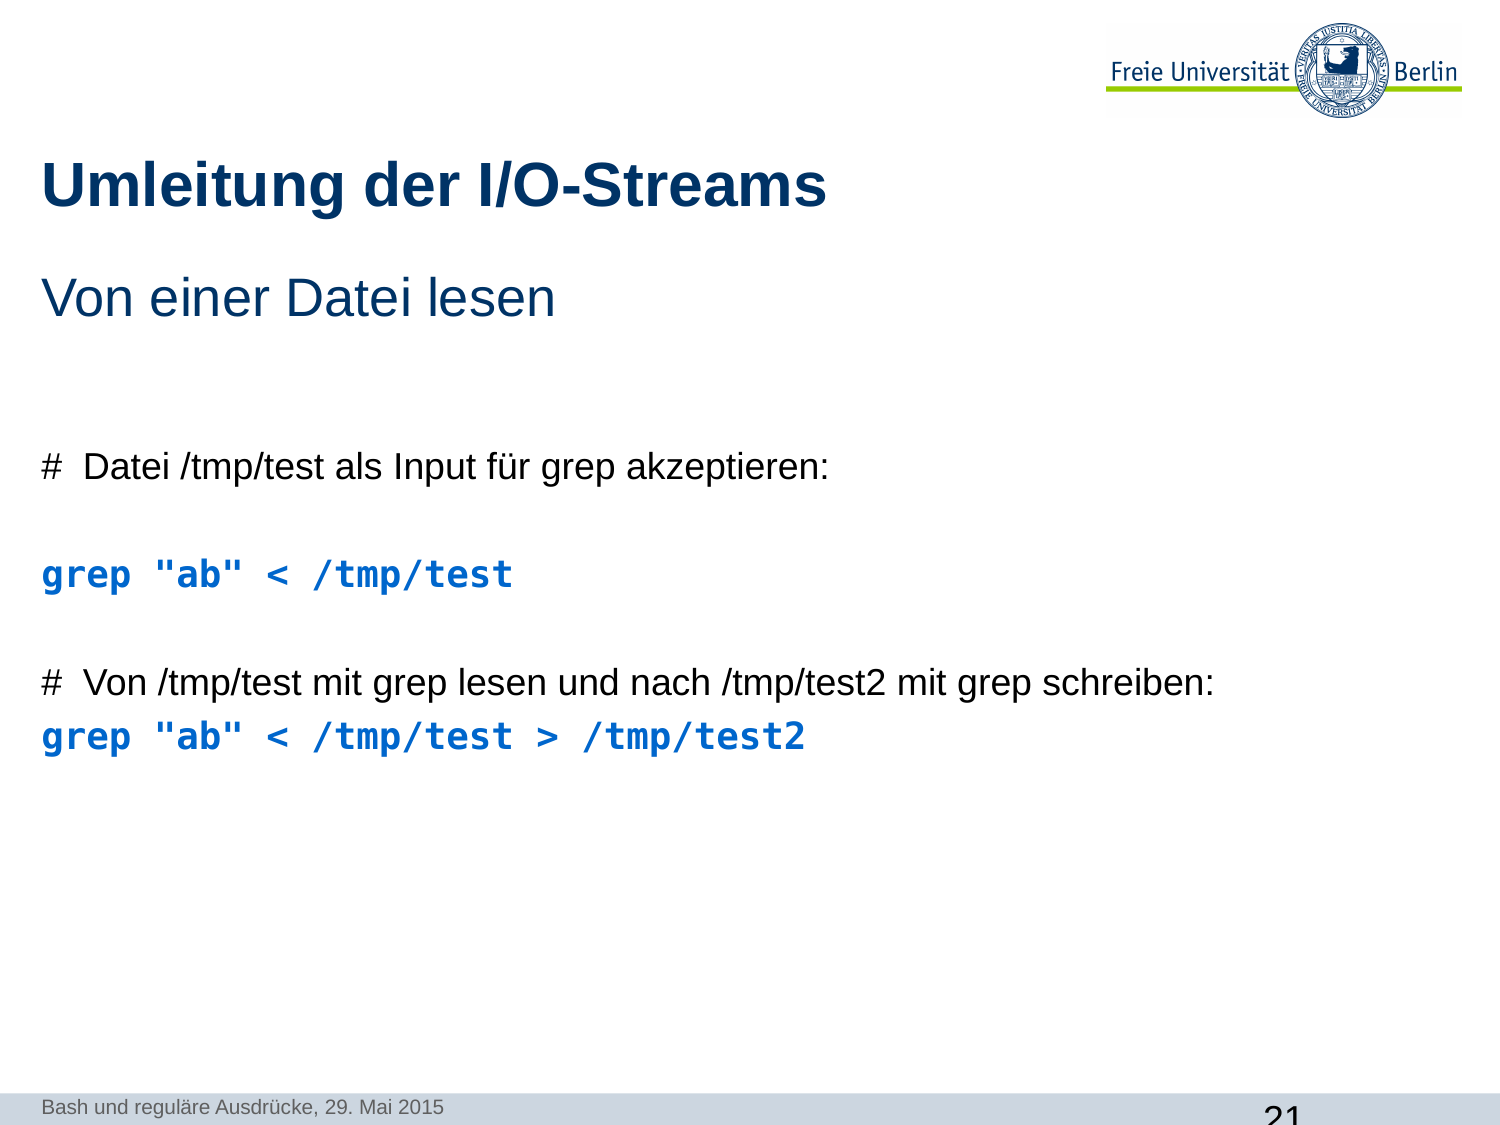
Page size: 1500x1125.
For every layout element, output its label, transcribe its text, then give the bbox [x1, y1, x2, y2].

picture [1106, 23, 1462, 118]
list Von einer Datei lesen # Datei /tmp/test als Input für grep akzeptieren: grep "ab" < /tmp/test # Von /tmp/test mit grep lesen und nach /tmp/test2 mit grep schreiben: grep "ab" < /tmp/test > /tmp/test2 [41, 265, 1460, 919]
title Umleitung der I/O-Streams [41, 149, 1460, 221]
